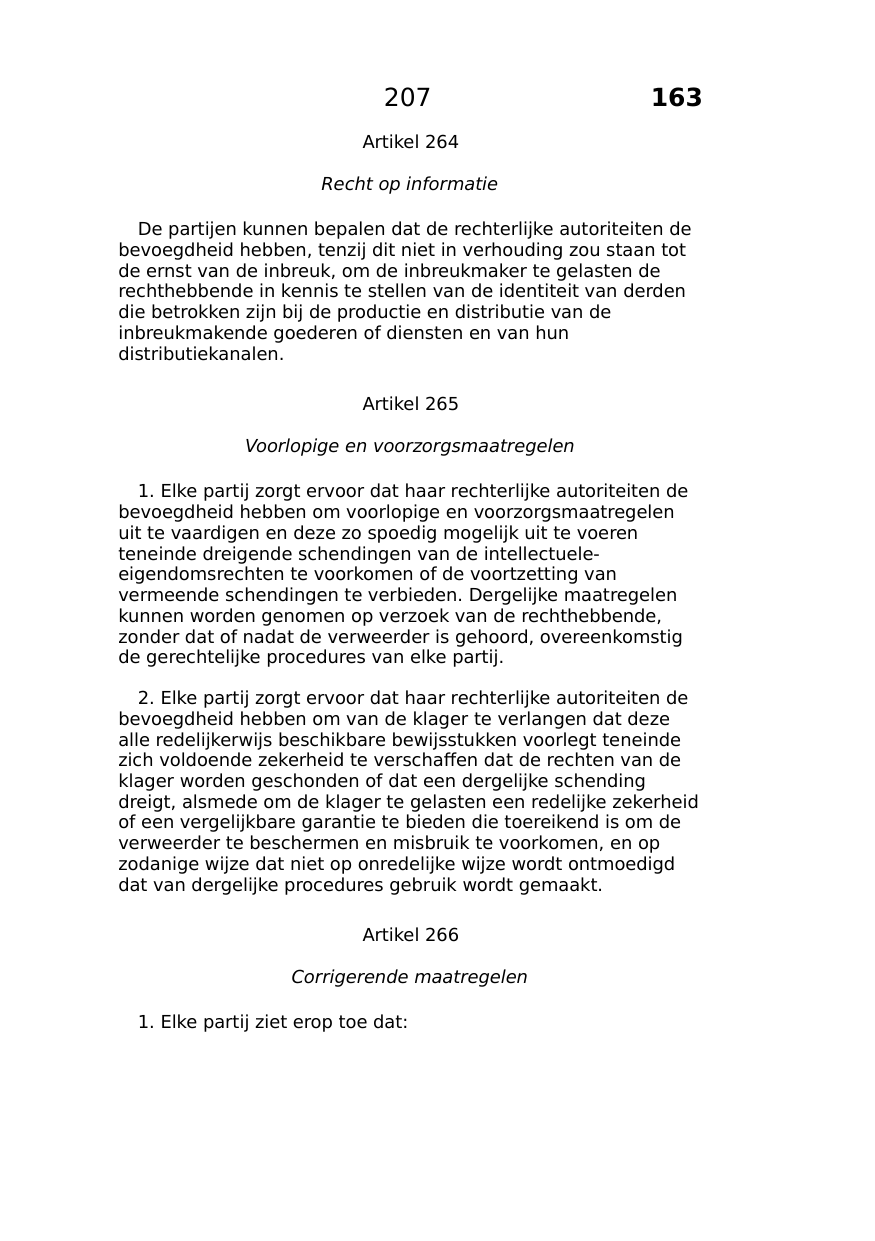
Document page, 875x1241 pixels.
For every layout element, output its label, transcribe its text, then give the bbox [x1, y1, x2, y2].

text 2. Elke partij zorgt ervoor dat haar rechterlijke autoriteiten de bevoegdheid hebben om van de klager te verlangen dat deze alle redelijkerwijs beschikbare bewijsstukken voorlegt teneinde zich voldoende zekerheid te verschaffen dat de rechten van de klager worden geschonden of dat een dergelijke schending dreigt, alsmede om de klager te gelasten een redelijke zekerheid of een vergelijkbare garantie te bieden die toereikend is om de verweerder te beschermen en misbruik te voorkomen, en op zodanige wijze dat niet op onredelijke wijze wordt ontmoedigd dat van dergelijke procedures gebruik wordt gemaakt. [118, 688, 703, 895]
text De partijen kunnen bepalen dat de rechterlijke autoriteiten de bevoegdheid hebben, tenzij dit niet in verhouding zou staan tot de ernst van de inbreuk, om de inbreukmaker te gelasten de rechthebbende in kennis te stellen van de identiteit van derden die betrokken zijn bij de productie en distributie van de inbreukmakende goederen of diensten en van hun distributiekanalen. [118, 219, 703, 364]
subtitle Artikel 265 Voorlopige en voorzorgsmaatregelen [118, 394, 703, 456]
subtitle Artikel 266 Corrigerende maatregelen [118, 925, 703, 987]
text 1. Elke partij zorgt ervoor dat haar rechterlijke autoriteiten de bevoegdheid hebben om voorlopige en voorzorgsmaatregelen uit te vaardigen en deze zo spoedig mogelijk uit te voeren teneinde dreigende schendingen van de intellectuele-eigendomsrechten te voorkomen of de voortzetting van vermeende schendingen te verbieden. Dergelijke maatregelen kunnen worden genomen op verzoek van de rechthebbende, zonder dat of nadat de verweerder is gehoord, overeenkomstig de gerechtelijke procedures van elke partij. [118, 481, 703, 668]
text 1. Elke partij ziet erop toe dat: [118, 1012, 703, 1033]
subtitle Artikel 264 Recht op informatie [118, 132, 703, 194]
